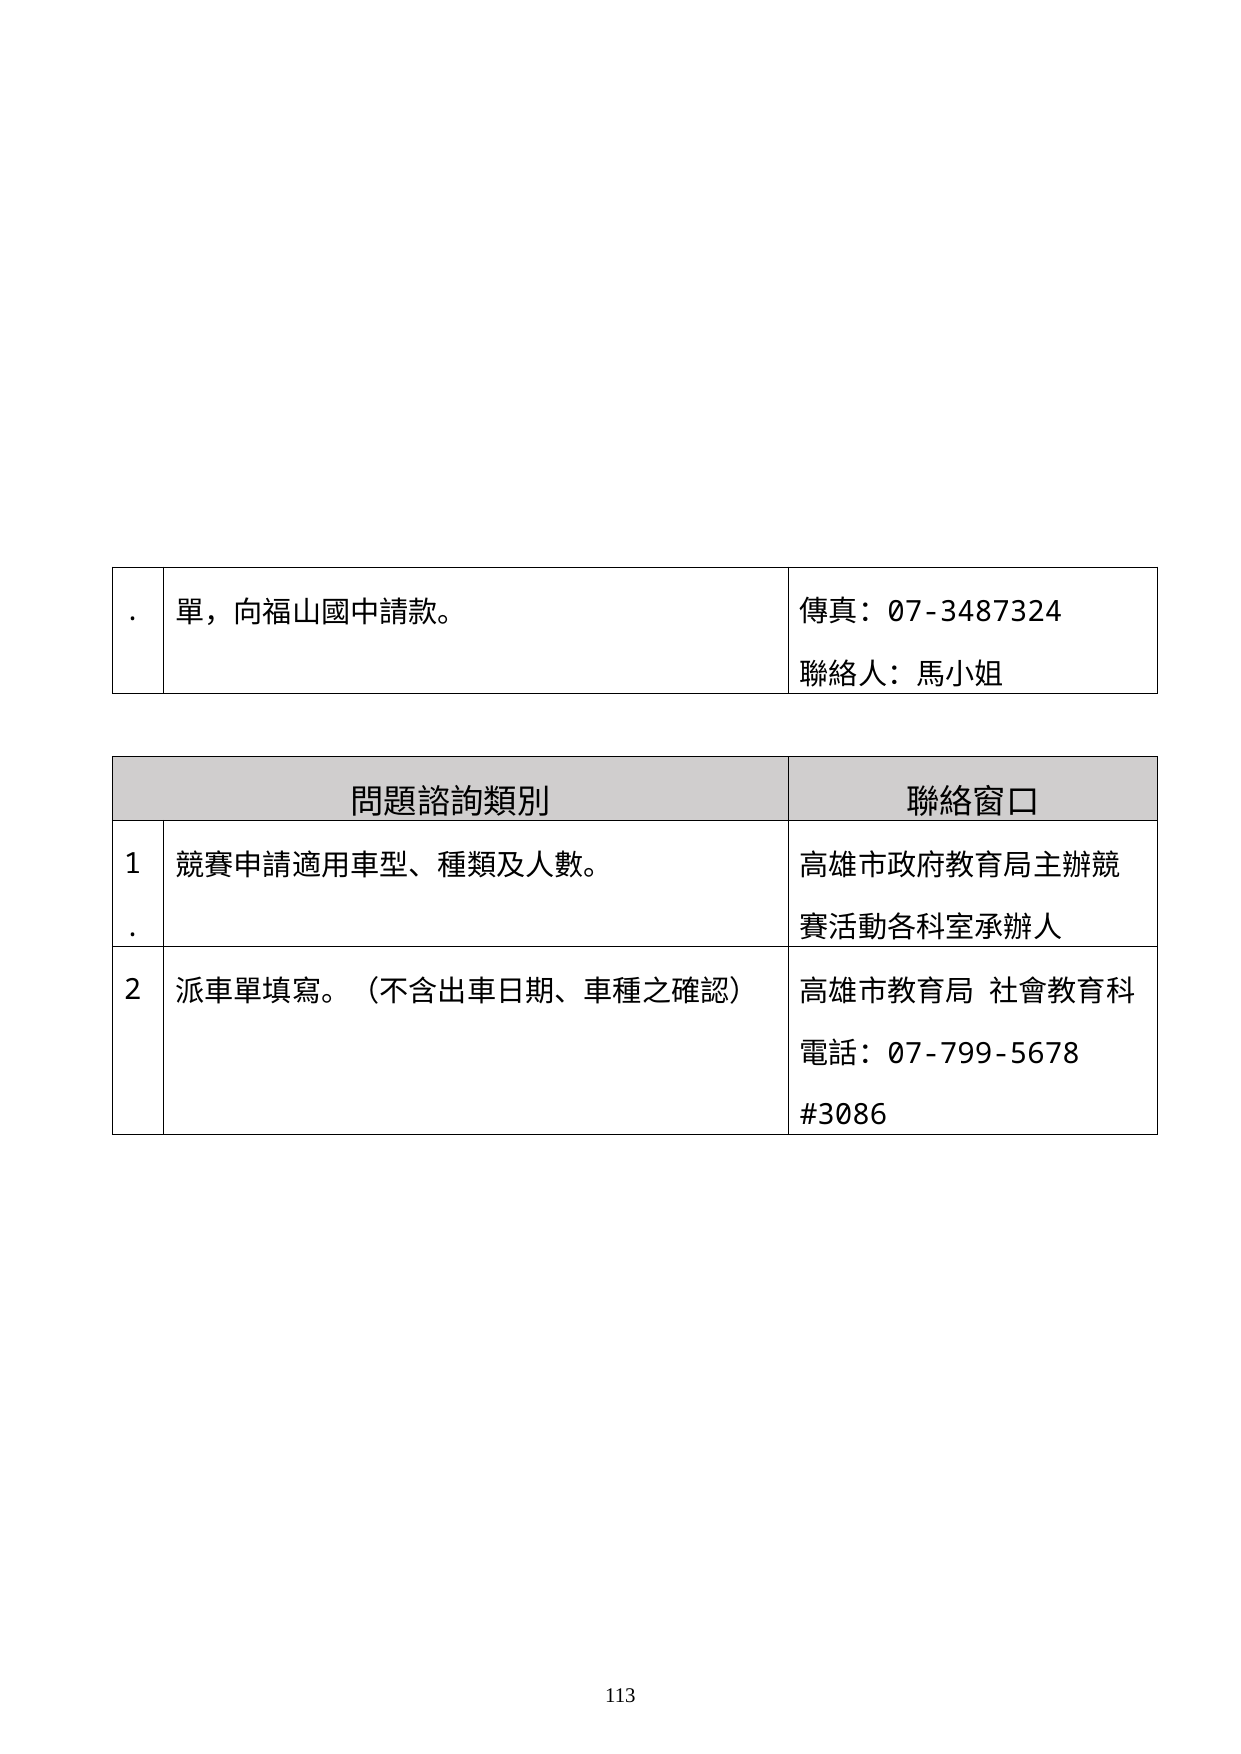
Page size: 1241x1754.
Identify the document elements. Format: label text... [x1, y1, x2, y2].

table_cell . [113, 568, 163, 693]
table_cell 2 [113, 947, 163, 1134]
table_cell 高雄市政府教育局主辦競賽活動各科室承辦人 [789, 821, 1157, 946]
table_header 聯絡窗口 [789, 757, 1157, 820]
table_cell 派車單填寫。（不含出車日期、車種之確認） [164, 947, 788, 1134]
table_header 問題諮詢類別 [113, 757, 788, 820]
table_cell 傳真：07-3487324 聯絡人：馬小姐 [789, 568, 1157, 693]
table_cell 1. [113, 821, 163, 946]
table_cell 競賽申請適用車型、種類及人數。 [164, 821, 788, 946]
table_cell 單，向福山國中請款。 [164, 568, 788, 693]
table_cell 高雄市教育局 社會教育科 電話：07-799-5678 #3086 [789, 947, 1157, 1134]
